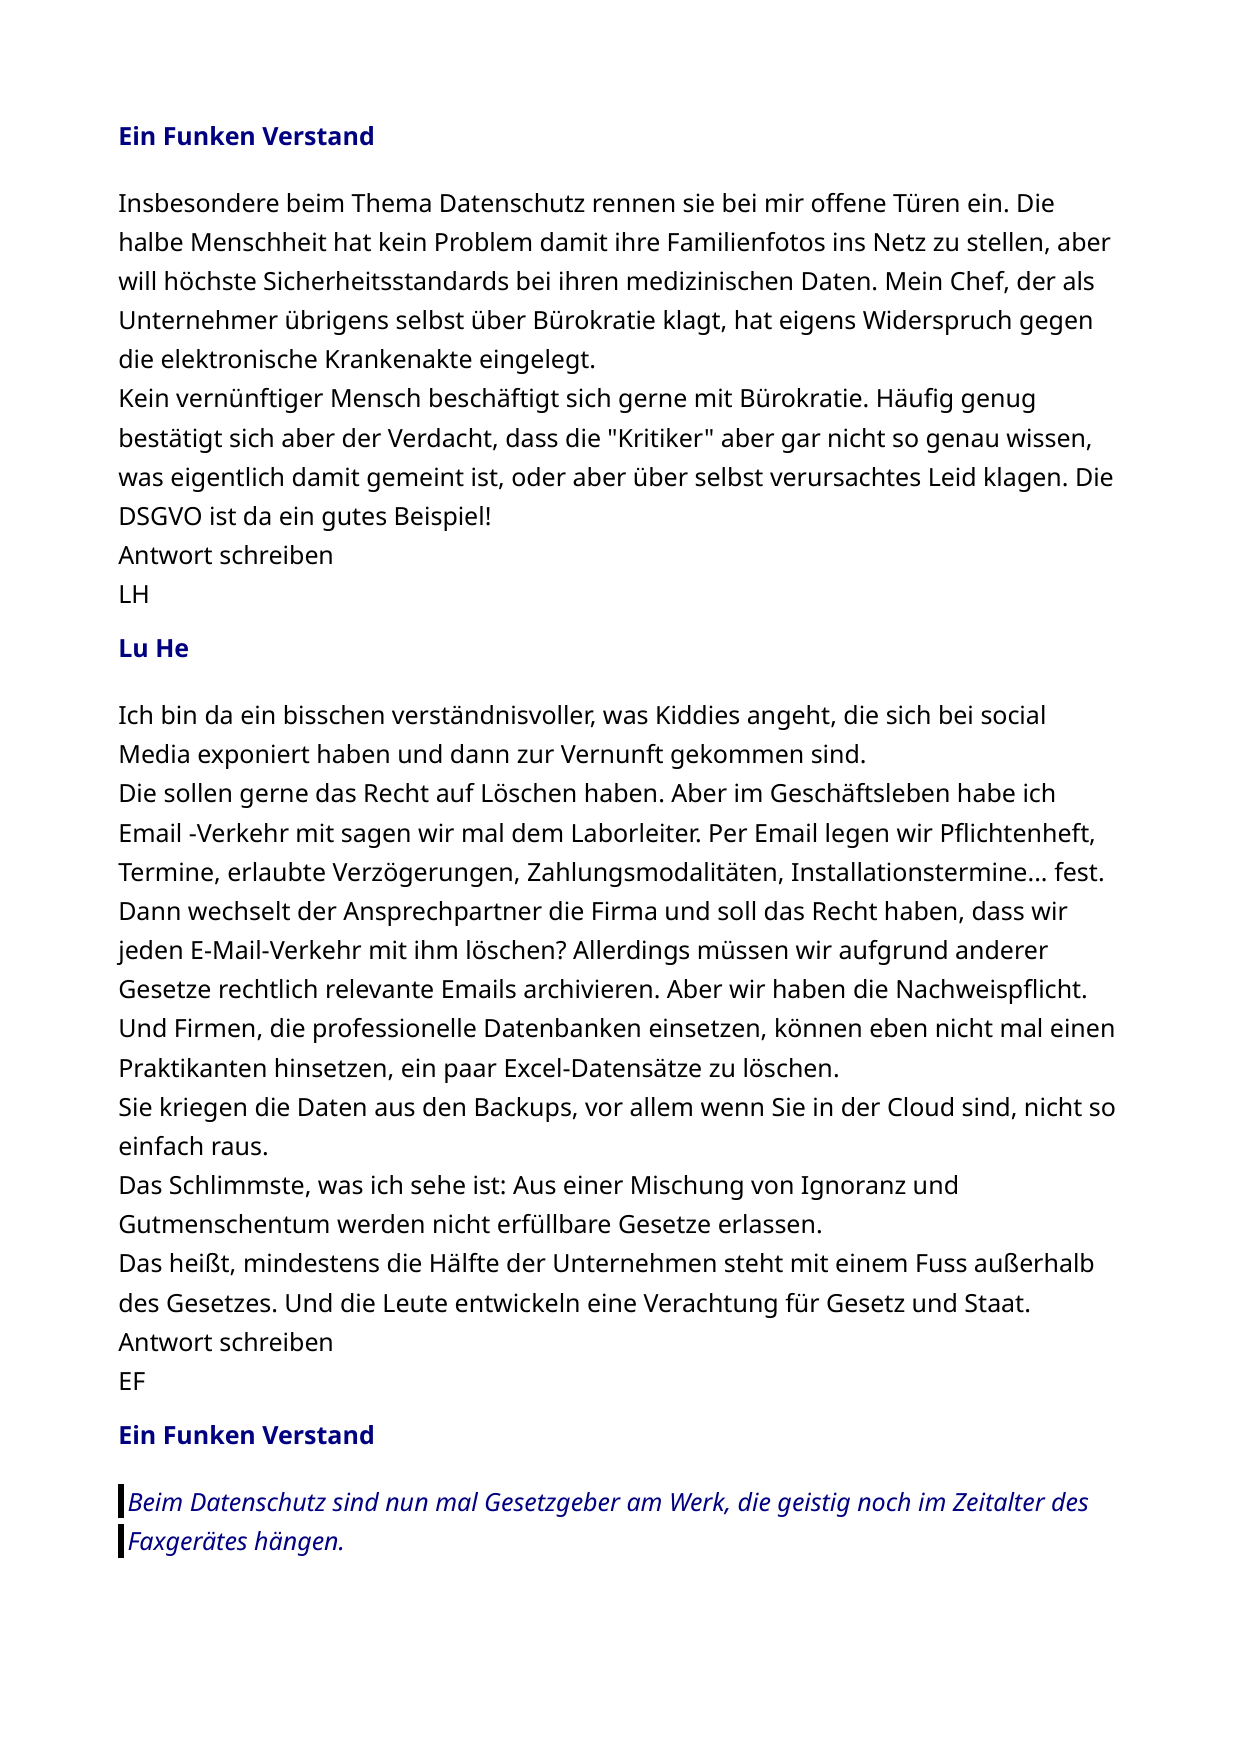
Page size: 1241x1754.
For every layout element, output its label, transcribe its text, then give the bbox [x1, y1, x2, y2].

text LH [118, 577, 1122, 611]
text Die sollen gerne das Recht auf Löschen haben. Aber im Geschäftsleben habe ich Email -Verkehr mit sagen wir mal dem Laborleiter. Per Email legen wir Pflichtenheft, Termine, erlaubte Verzögerungen, Zahlungsmodalitäten, Installationstermine... fest. [118, 776, 1122, 888]
text Ich bin da ein bisschen verständnisvoller, was Kiddies angeht, die sich bei social Media exponiert haben und dann zur Vernunft gekommen sind. [118, 698, 1122, 771]
subtitle Ein Funken Verstand [118, 118, 1122, 152]
subtitle Ein Funken Verstand [118, 1417, 1122, 1451]
text Kein vernünftiger Mensch beschäftigt sich gerne mit Bürokratie. Häufig genug bestätigt sich aber der Verdacht, dass die "Kritiker" aber gar nicht so genau wissen, was eigentlich damit gemeint ist, oder aber über selbst verursachtes Leid klagen. Die DSGVO ist da ein gutes Beispiel! [118, 381, 1122, 533]
text Beim Datenschutz sind nun mal Gesetzgeber am Werk, die geistig noch im Zeitalter des Faxgerätes hängen. [118, 1484, 1122, 1558]
text EF [118, 1363, 1122, 1398]
text Antwort schreiben [118, 1324, 1122, 1358]
subtitle Lu He [118, 631, 1122, 665]
text Insbesondere beim Thema Datenschutz rennen sie bei mir offene Türen ein. Die halbe Menschheit hat kein Problem damit ihre Familienfotos ins Netz zu stellen, aber will höchste Sicherheitsstandards bei ihren medizinischen Daten. Mein Chef, der als Unternehmer übrigens selbst über Bürokratie klagt, hat eigens Widerspruch gegen die elektronische Krankenakte eingelegt. [118, 185, 1122, 376]
text Antwort schreiben [118, 538, 1122, 572]
text Dann wechselt der Ansprechpartner die Firma und soll das Recht haben, dass wir jeden E-Mail-Verkehr mit ihm löschen? Allerdings müssen wir aufgrund anderer Gesetze rechtlich relevante Emails archivieren. Aber wir haben die Nachweispflicht. [118, 893, 1122, 1006]
text Das Schlimmste, was ich sehe ist: Aus einer Mischung von Ignoranz und Gutmenschentum werden nicht erfüllbare Gesetze erlassen. [118, 1168, 1122, 1241]
text Sie kriegen die Daten aus den Backups, vor allem wenn Sie in der Cloud sind, nicht so einfach raus. [118, 1089, 1122, 1163]
text Das heißt, mindestens die Hälfte der Unternehmen steht mit einem Fuss außerhalb des Gesetzes. Und die Leute entwickeln eine Verachtung für Gesetz und Staat. [118, 1246, 1122, 1319]
text Und Firmen, die professionelle Datenbanken einsetzen, können eben nicht mal einen Praktikanten hinsetzen, ein paar Excel-Datensätze zu löschen. [118, 1011, 1122, 1084]
